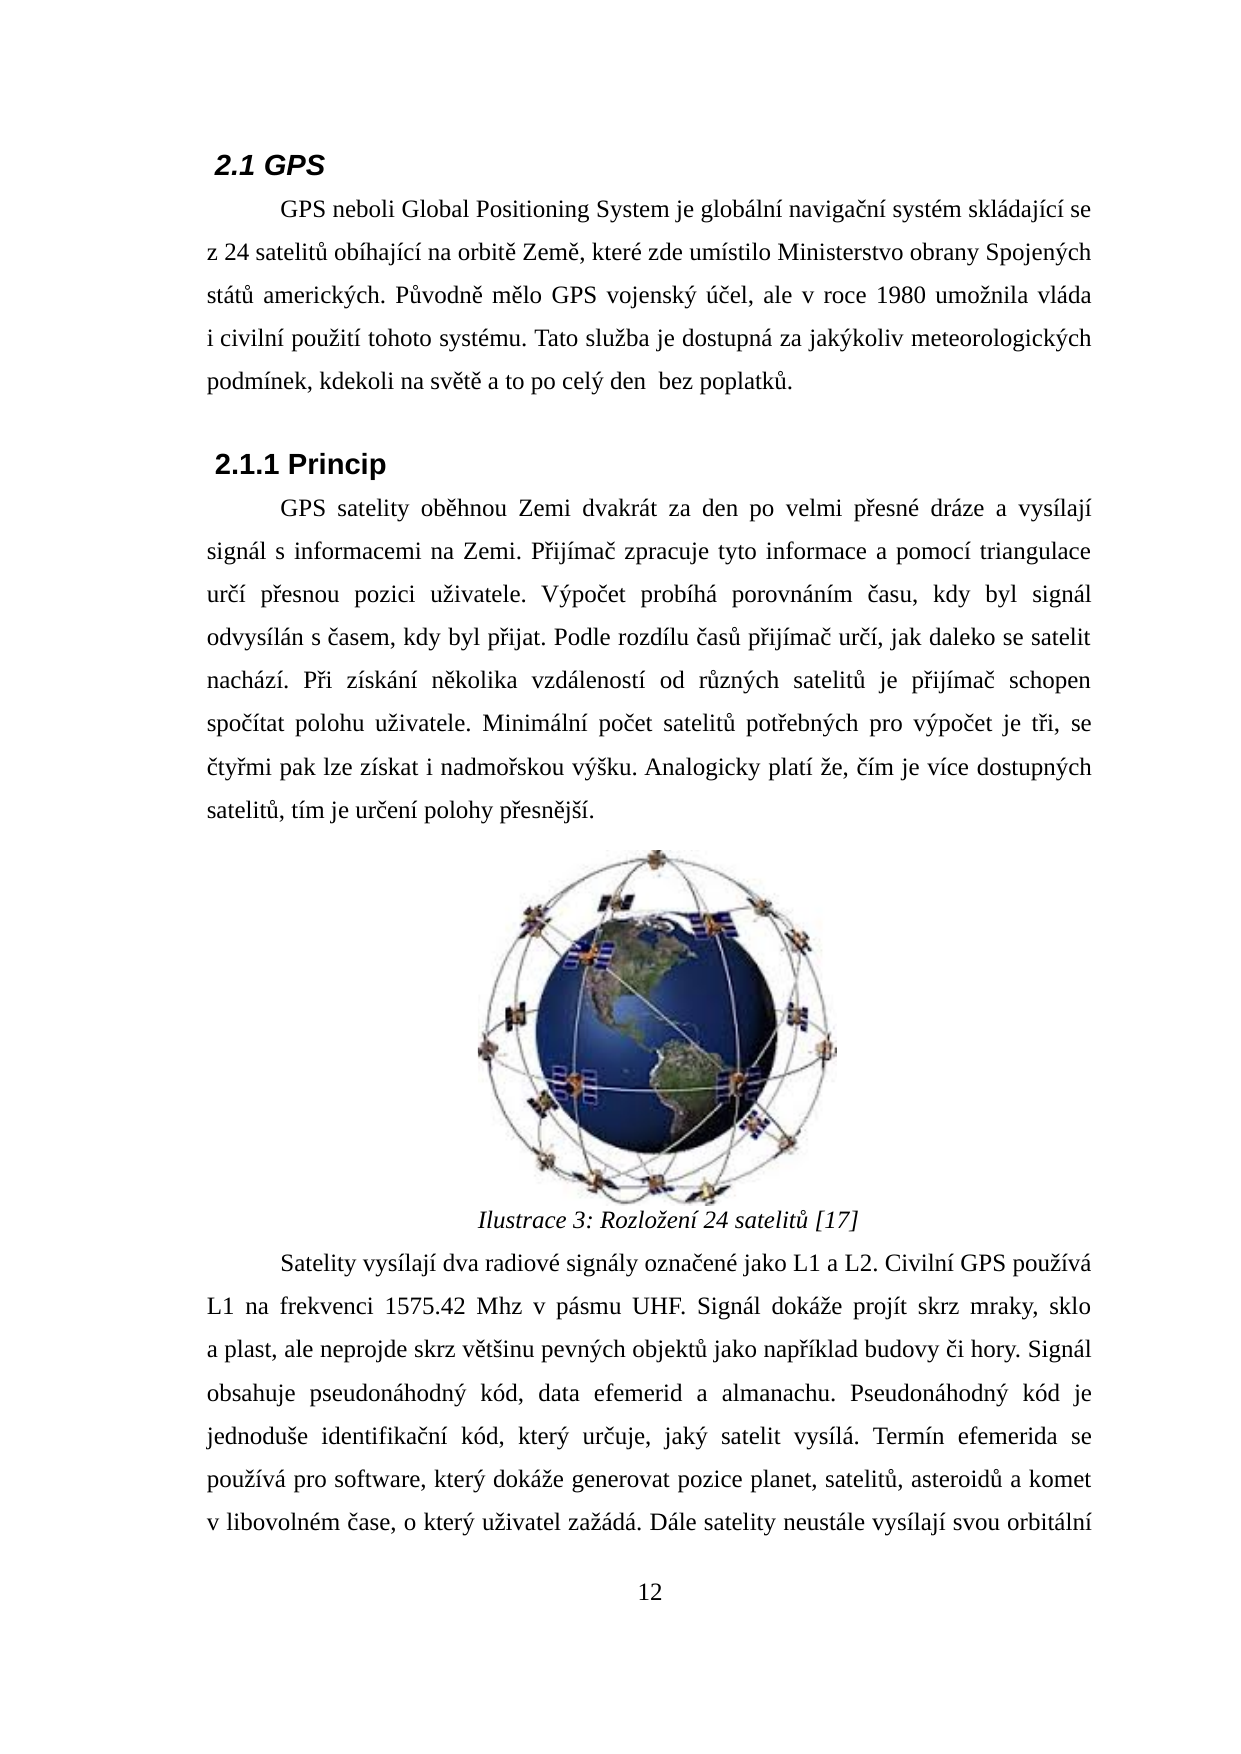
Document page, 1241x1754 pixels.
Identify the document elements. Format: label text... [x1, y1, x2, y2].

subtitle GPS [207, 148, 1093, 181]
subtitle Princip [207, 447, 1093, 480]
picture [477, 850, 837, 1206]
text Satelity vysílají dva radiové signály označené jako L1 a L2. Civilní GPS používá L1 na frekvenci 1575.42 Mhz v pásmu UHF. Signál dokáže projít skrz mraky, sklo a plast, ale neprojde skrz většinu pevných objektů jako například budovy či hory. Signál obsahuje pseudonáhodný kód, data efemerid a almanachu. Pseudonáhodný kód je jednoduše identifikační kód, který určuje, jaký satelit vysílá. Termín efemerida se používá pro software, který dokáže generovat pozice planet, satelitů, asteroidů a komet v libovolném čase, o který uživatel zažádá. Dále satelity neustále vysílají svou orbitální [207, 837, 1093, 1536]
text GPS neboli Global Positioning System je globální navigační systém skládající se z 24 satelitů obíhající na orbitě Země, které zde umístilo Ministerstvo obrany Spojených států amerických. Původně mělo GPS vojenský účel, ale v roce 1980 umožnila vláda i civilní použití tohoto systému. Tato služba je dostupná za jakýkoliv meteorologických podmínek, kdekoli na světě a to po celý den bez poplatků. [207, 194, 1093, 395]
text GPS satelity oběhnou Zemi dvakrát za den po velmi přesné dráze a vysílají signál s informacemi na Zemi. Přijímač zpracuje tyto informace a pomocí triangulace určí přesnou pozici uživatele. Výpočet probíhá porovnáním času, kdy byl signál odvysílán s časem, kdy byl přijat. Podle rozdílu časů přijímač určí, jak daleko se satelit nachází. Při získání několika vzdáleností od různých satelitů je přijímač schopen spočítat polohu uživatele. Minimální počet satelitů potřebných pro výpočet je tři, se čtyřmi pak lze získat i nadmořskou výšku. Analogicky platí že, čím je více dostupných satelitů, tím je určení polohy přesnější. [207, 493, 1093, 823]
text Ilustrace 3: Rozložení 24 satelitů [17] [478, 850, 864, 1234]
